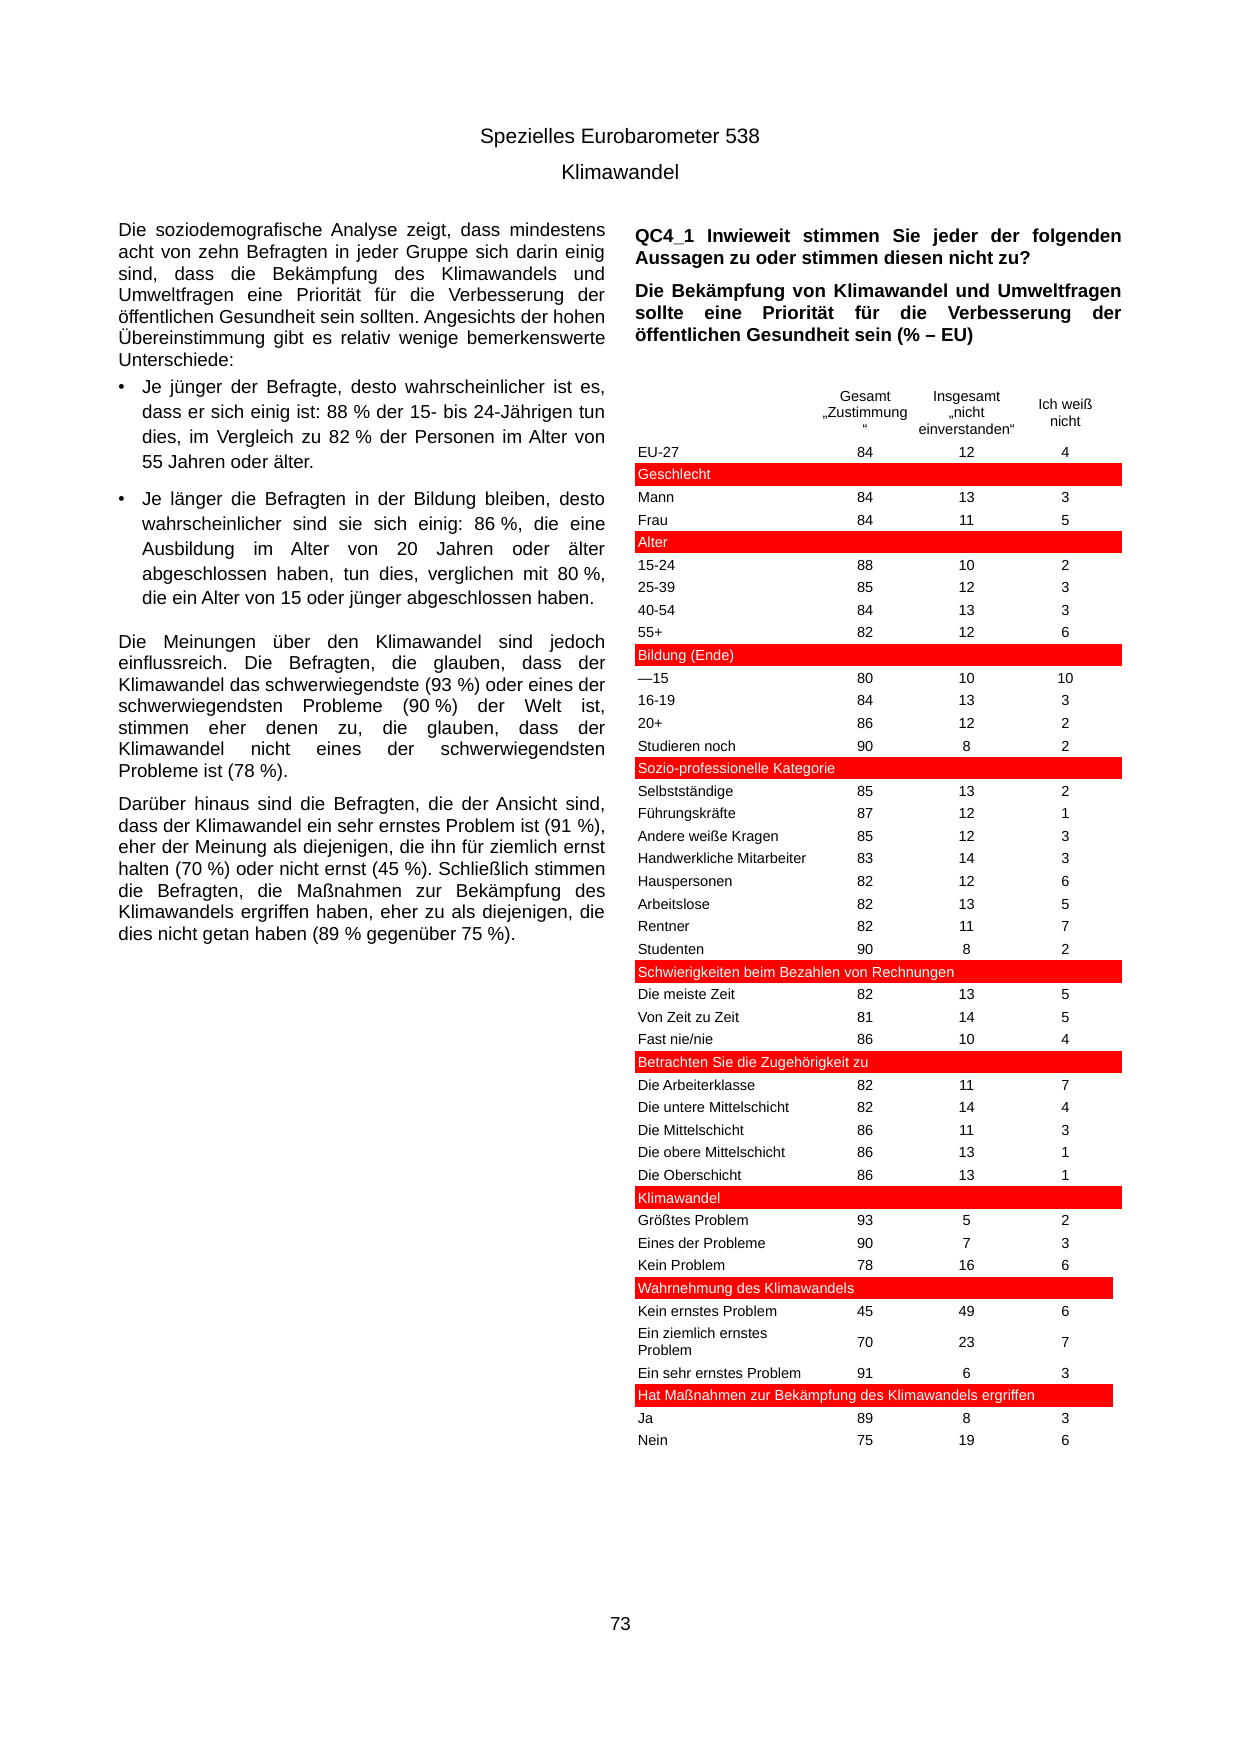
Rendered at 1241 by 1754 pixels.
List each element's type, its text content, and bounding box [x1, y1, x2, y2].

table_cell [1110, 1407, 1122, 1429]
table_cell 12 [912, 712, 1021, 734]
table_cell 8 [912, 734, 1021, 757]
table_cell Die obere Mittelschicht [635, 1141, 818, 1164]
table_cell 82 [818, 893, 912, 915]
table_cell Hauspersonen [635, 870, 818, 892]
table_cell 12 [912, 576, 1021, 599]
table_cell 5 [912, 1209, 1021, 1232]
table_cell 2 [1021, 712, 1109, 734]
table_cell [1110, 1254, 1122, 1277]
table_cell 90 [818, 1232, 912, 1254]
table_cell [1110, 486, 1122, 508]
table_header Ich weiß nicht [1021, 384, 1109, 440]
table_cell [1110, 734, 1122, 757]
table_cell 16 [912, 1254, 1021, 1277]
table_cell 11 [912, 1073, 1021, 1096]
table_cell Eines der Probleme [635, 1232, 818, 1254]
table_cell 90 [818, 938, 912, 960]
table_cell 13 [912, 689, 1021, 712]
table_cell [1110, 1322, 1122, 1361]
table_cell 3 [1021, 576, 1109, 599]
table_cell 93 [818, 1209, 912, 1232]
table_cell Kein ernstes Problem [635, 1299, 818, 1322]
table_cell 87 [818, 802, 912, 825]
table_cell 3 [1021, 847, 1109, 870]
table_cell 82 [818, 983, 912, 1006]
table_cell 2 [1021, 554, 1109, 576]
table_cell [1110, 983, 1122, 1006]
table_cell 90 [818, 734, 912, 757]
table_cell —15 [635, 666, 818, 689]
table_cell 10 [912, 666, 1021, 689]
table_cell [1110, 666, 1122, 689]
table_cell 7 [1021, 915, 1109, 938]
table_cell 82 [818, 1073, 912, 1096]
table_cell Alter [635, 531, 1122, 553]
table_cell [1110, 893, 1122, 915]
table_cell 82 [818, 870, 912, 892]
table_cell Geschlecht [635, 463, 1122, 486]
table_cell 12 [912, 621, 1021, 644]
table_cell 83 [818, 847, 912, 870]
table_cell Frau [635, 508, 818, 531]
table_cell 6 [1021, 1254, 1109, 1277]
table_cell Klimawandel [635, 1186, 1122, 1209]
table_cell 6 [912, 1361, 1021, 1384]
table_cell [1110, 1429, 1122, 1452]
table_cell 11 [912, 508, 1021, 531]
table_cell 12 [912, 870, 1021, 892]
table_cell 40-54 [635, 599, 818, 621]
table_cell Andere weiße Kragen [635, 825, 818, 847]
table_cell 3 [1021, 1232, 1109, 1254]
table_cell 82 [818, 1096, 912, 1118]
list Je jünger der Befragte, desto wahrscheinlicher ist es, dass er sich einig ist: 88 % der 15- bis 24-Jährigen tun dies, im Vergleich zu 82 % der Personen im Alter von 55 Jahren oder älter. [118, 376, 605, 472]
table_cell [1110, 1028, 1122, 1051]
table_cell Größtes Problem [635, 1209, 818, 1232]
table_cell Sozio-professionelle Kategorie [635, 757, 1122, 779]
table_cell 5 [1021, 893, 1109, 915]
table_cell 91 [818, 1361, 912, 1384]
text Die Meinungen über den Klimawandel sind jedoch einflussreich. Die Befragten, die glauben, dass der Klimawandel das schwerwiegendste (93 %) oder eines der schwerwiegendsten Probleme (90 %) der Welt ist, stimmen eher denen zu, die glauben, dass der Klimawandel nicht eines der schwerwiegendsten Probleme ist (78 %). [118, 630, 605, 781]
table_cell 45 [818, 1299, 912, 1322]
table_cell 16-19 [635, 689, 818, 712]
table_cell 4 [1021, 1028, 1109, 1051]
table_cell [1110, 1073, 1122, 1096]
table_cell 23 [912, 1322, 1021, 1361]
table_cell 13 [912, 486, 1021, 508]
table_cell 20+ [635, 712, 818, 734]
table_cell 6 [1021, 621, 1109, 644]
table_cell 10 [912, 554, 1021, 576]
table_cell 85 [818, 576, 912, 599]
table_cell Betrachten Sie die Zugehörigkeit zu [635, 1051, 1122, 1073]
table_cell 6 [1021, 1299, 1109, 1322]
table_cell Ein ziemlich ernstes Problem [635, 1322, 818, 1361]
table_cell Ja [635, 1407, 818, 1429]
table_cell 84 [818, 440, 912, 463]
table_cell 78 [818, 1254, 912, 1277]
table_cell 25-39 [635, 576, 818, 599]
table_cell 8 [912, 938, 1021, 960]
table_cell Handwerkliche Mitarbeiter [635, 847, 818, 870]
table_cell 11 [912, 1119, 1021, 1141]
table_cell 14 [912, 1096, 1021, 1118]
table_cell 1 [1021, 802, 1109, 825]
list Je länger die Befragten in der Bildung bleiben, desto wahrscheinlicher sind sie sich einig: 86 %, die eine Ausbildung im Alter von 20 Jahren oder älter abgeschlossen haben, tun dies, verglichen mit 80 %, die ein Alter von 15 oder jünger abgeschlossen haben. [118, 488, 605, 609]
table_cell [1110, 689, 1122, 712]
table_cell EU-27 [635, 440, 818, 463]
table_cell Mann [635, 486, 818, 508]
table_cell [1110, 1006, 1122, 1028]
table_cell 10 [912, 1028, 1021, 1051]
table_cell Arbeitslose [635, 893, 818, 915]
table_header [1110, 384, 1122, 440]
table_cell 82 [818, 621, 912, 644]
table_cell [1110, 1209, 1122, 1232]
table_cell 19 [912, 1429, 1021, 1452]
text QC4_1 Inwieweit stimmen Sie jeder der folgenden Aussagen zu oder stimmen diesen nicht zu? [635, 225, 1122, 268]
table_cell [1110, 508, 1122, 531]
table_cell 85 [818, 825, 912, 847]
table_cell 13 [912, 893, 1021, 915]
table_cell [1114, 1277, 1122, 1299]
table_cell 8 [912, 1407, 1021, 1429]
table_cell 3 [1021, 825, 1109, 847]
table_cell 2 [1021, 734, 1109, 757]
table_cell [1110, 1119, 1122, 1141]
table_cell 12 [912, 802, 1021, 825]
table_cell 49 [912, 1299, 1021, 1322]
table_cell 75 [818, 1429, 912, 1452]
table_cell 3 [1021, 599, 1109, 621]
table_cell Die Mittelschicht [635, 1119, 818, 1141]
table_cell 86 [818, 1119, 912, 1141]
table_cell 1 [1021, 1164, 1109, 1186]
table_cell Hat Maßnahmen zur Bekämpfung des Klimawandels ergriffen [635, 1384, 1113, 1407]
table_cell 5 [1021, 983, 1109, 1006]
table_cell [1110, 554, 1122, 576]
table_cell [1110, 1232, 1122, 1254]
table_cell 89 [818, 1407, 912, 1429]
table_header Insgesamt „nicht einverstanden“ [912, 384, 1021, 440]
table_cell 6 [1021, 870, 1109, 892]
table_cell 2 [1021, 1209, 1109, 1232]
table_cell 88 [818, 554, 912, 576]
table_cell 4 [1021, 1096, 1109, 1118]
table_cell Studieren noch [635, 734, 818, 757]
table_cell 10 [1021, 666, 1109, 689]
table_cell Die Arbeiterklasse [635, 1073, 818, 1096]
table_cell [1110, 599, 1122, 621]
table_cell [1110, 870, 1122, 892]
table_cell Studenten [635, 938, 818, 960]
table_cell 2 [1021, 938, 1109, 960]
table_cell [1110, 847, 1122, 870]
table_cell 85 [818, 780, 912, 802]
table_cell 7 [1021, 1073, 1109, 1096]
table_cell [1110, 1164, 1122, 1186]
table_cell Rentner [635, 915, 818, 938]
table_cell 3 [1021, 1407, 1109, 1429]
table_cell 86 [818, 1164, 912, 1186]
table_cell 70 [818, 1322, 912, 1361]
text Die Bekämpfung von Klimawandel und Umweltfragen sollte eine Priorität für die Verbesserung der öffentlichen Gesundheit sein (% – EU) [635, 280, 1122, 345]
table_cell 81 [818, 1006, 912, 1028]
table_cell 86 [818, 1028, 912, 1051]
table_cell 82 [818, 915, 912, 938]
table_cell Fast nie/nie [635, 1028, 818, 1051]
table_cell 5 [1021, 1006, 1109, 1028]
table_cell Selbstständige [635, 780, 818, 802]
table_cell 14 [912, 1006, 1021, 1028]
table_cell [1110, 938, 1122, 960]
text Die soziodemografische Analyse zeigt, dass mindestens acht von zehn Befragten in jeder Gruppe sich darin einig sind, dass die Bekämpfung des Klimawandels und Umweltfragen eine Priorität für die Verbesserung der öffentlichen Gesundheit sein sollten. Angesichts der hohen Übereinstimmung gibt es relativ wenige bemerkenswerte Unterschiede: [118, 219, 605, 370]
table_cell 84 [818, 689, 912, 712]
table_cell 4 [1021, 440, 1109, 463]
table_cell 2 [1021, 780, 1109, 802]
table_cell 12 [912, 440, 1021, 463]
table_cell 3 [1021, 1361, 1109, 1384]
table_cell 12 [912, 825, 1021, 847]
table_cell [1110, 915, 1122, 938]
table_cell 11 [912, 915, 1021, 938]
table_cell 80 [818, 666, 912, 689]
table_cell Die untere Mittelschicht [635, 1096, 818, 1118]
table_cell Von Zeit zu Zeit [635, 1006, 818, 1028]
table_cell 7 [912, 1232, 1021, 1254]
table_cell 13 [912, 983, 1021, 1006]
table_cell Schwierigkeiten beim Bezahlen von Rechnungen [635, 960, 1122, 983]
table_cell 3 [1021, 486, 1109, 508]
table_cell [1110, 712, 1122, 734]
table_cell 86 [818, 712, 912, 734]
text Darüber hinaus sind die Befragten, die der Ansicht sind, dass der Klimawandel ein sehr ernstes Problem ist (91 %), eher der Meinung als diejenigen, die ihn für ziemlich ernst halten (70 %) oder nicht ernst (45 %). Schließlich stimmen die Befragten, die Maßnahmen zur Bekämpfung des Klimawandels ergriffen haben, eher zu als diejenigen, die dies nicht getan haben (89 % gegenüber 75 %). [118, 793, 605, 944]
table_cell Bildung (Ende) [635, 644, 1122, 666]
table_cell [1110, 825, 1122, 847]
table_cell [1110, 621, 1122, 644]
table_cell [1110, 1096, 1122, 1118]
table_cell [1114, 1384, 1122, 1407]
table_cell [1110, 440, 1122, 463]
table_cell Führungskräfte [635, 802, 818, 825]
table_cell [1110, 1361, 1122, 1384]
table_cell Wahrnehmung des Klimawandels [635, 1277, 1113, 1299]
table_cell 1 [1021, 1141, 1109, 1164]
table_cell 7 [1021, 1322, 1109, 1361]
table_cell 13 [912, 1141, 1021, 1164]
table_cell 3 [1021, 1119, 1109, 1141]
table_cell 84 [818, 599, 912, 621]
table_cell Ein sehr ernstes Problem [635, 1361, 818, 1384]
table_cell 15-24 [635, 554, 818, 576]
table_header [635, 384, 818, 440]
table_cell [1110, 1299, 1122, 1322]
table_cell Die Oberschicht [635, 1164, 818, 1186]
table_cell 5 [1021, 508, 1109, 531]
table_cell 86 [818, 1141, 912, 1164]
table_cell 14 [912, 847, 1021, 870]
table_cell 3 [1021, 689, 1109, 712]
table_cell Nein [635, 1429, 818, 1452]
table_cell 55+ [635, 621, 818, 644]
table_cell [1110, 1141, 1122, 1164]
table_cell 13 [912, 599, 1021, 621]
table_cell Kein Problem [635, 1254, 818, 1277]
table_cell 6 [1021, 1429, 1109, 1452]
table_cell [1110, 780, 1122, 802]
table_cell Die meiste Zeit [635, 983, 818, 1006]
table_cell 84 [818, 508, 912, 531]
table_cell 13 [912, 1164, 1021, 1186]
table_cell 13 [912, 780, 1021, 802]
table_header Gesamt „Zustimmung“ [818, 384, 912, 440]
table_cell [1110, 802, 1122, 825]
table_cell [1110, 576, 1122, 599]
table_cell 84 [818, 486, 912, 508]
